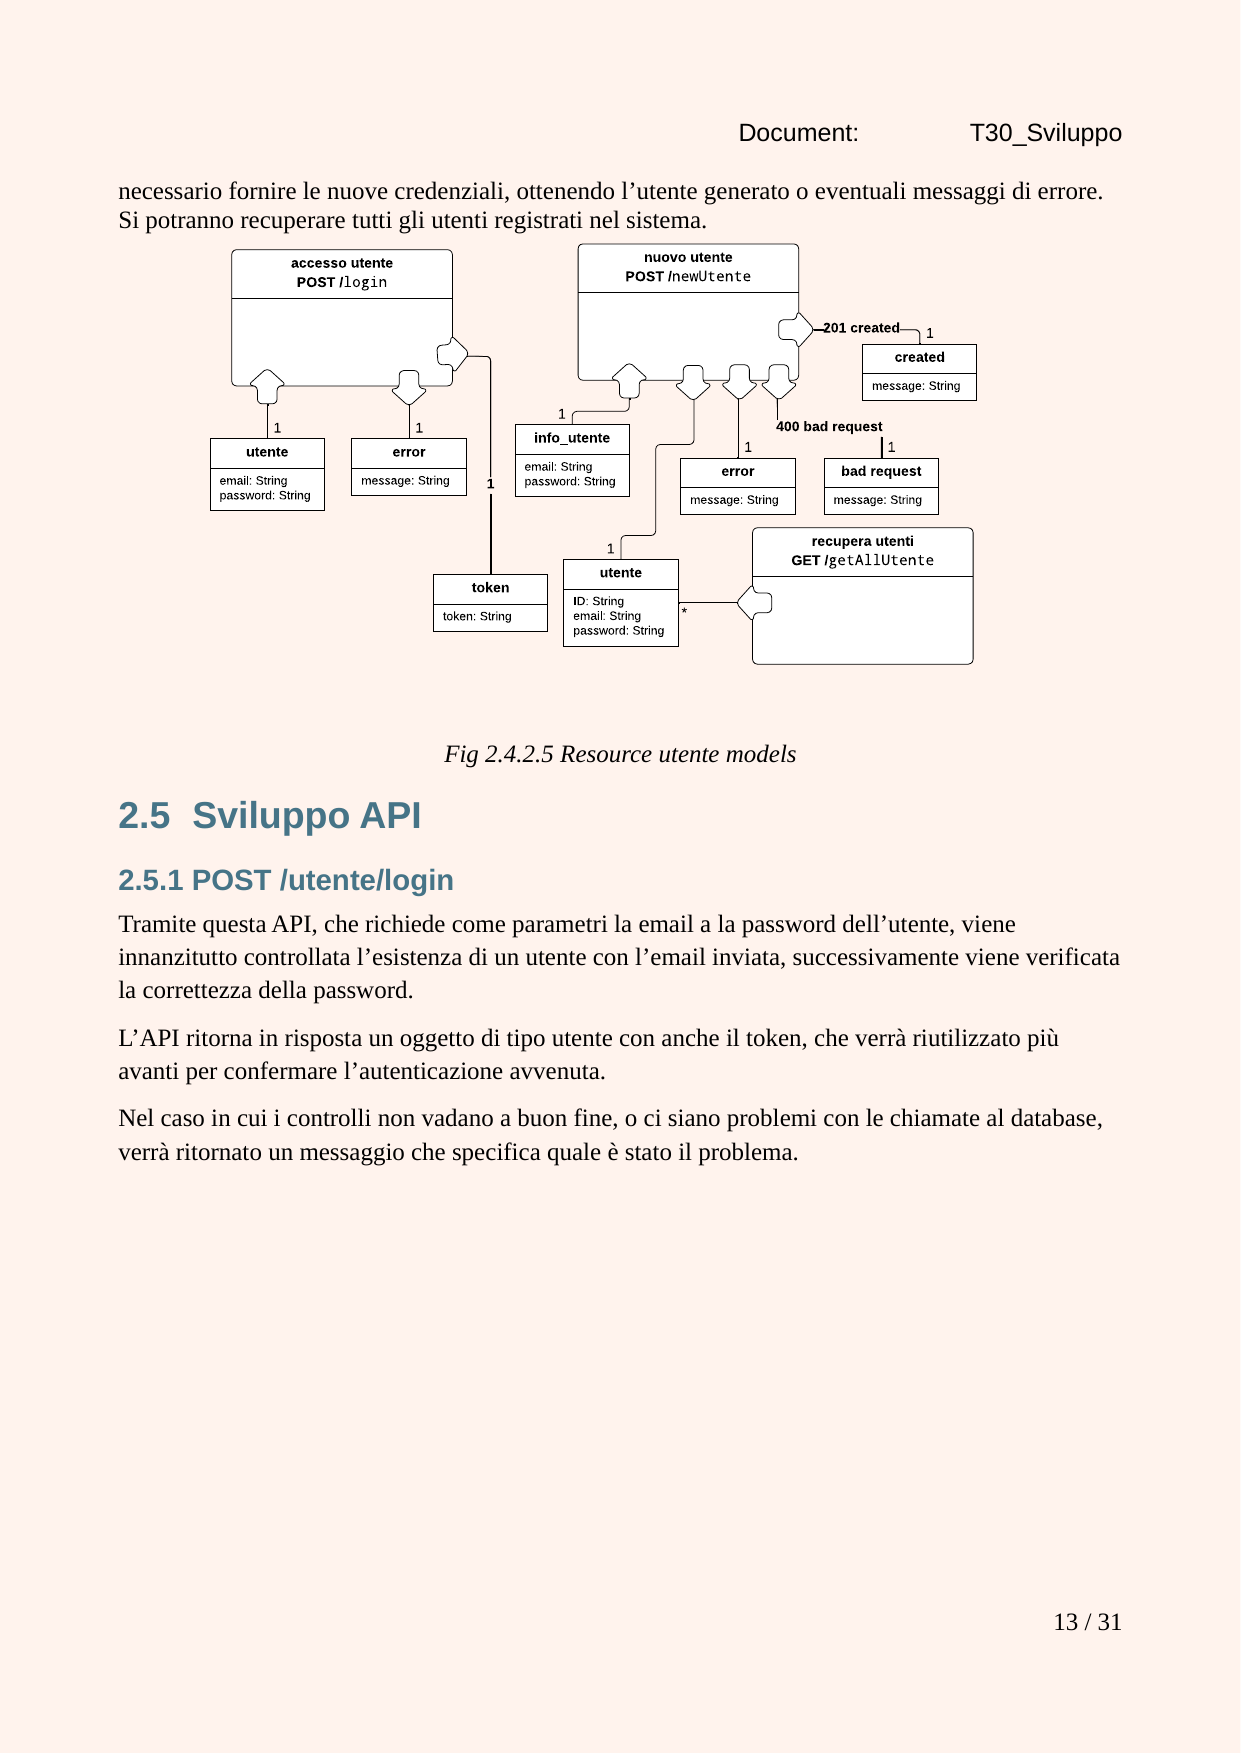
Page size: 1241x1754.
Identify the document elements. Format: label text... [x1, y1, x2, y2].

text Tramite questa API, che richiede come parametri la email a la password dell’utente, viene innanzitutto controllata l’esistenza di un utente con l’email inviata, successivamente viene verificata la correttezza della password. [118, 909, 1122, 1004]
text necessario fornire le nuove credenziali, ottenendo l’utente generato o eventuali messaggi di errore. Si potranno recuperare tutti gli utenti registrati nel sistema. [118, 176, 1122, 234]
text Fig 2.4.2.5 Resource utente models [118, 739, 1122, 768]
subtitle Sviluppo API [118, 793, 1122, 836]
text L’API ritorna in risposta un oggetto di tipo utente con anche il token, che verrà riutilizzato più avanti per confermare l’autenticazione avvenuta. [118, 1023, 1122, 1085]
text Nel caso in cui i controlli non vadano a buon fine, o ci siano problemi con le chiamate al database, verrà ritornato un messaggio che specifica quale è stato il problema. [118, 1103, 1122, 1165]
subtitle 2.5.1 POST /utente/login [118, 863, 1122, 897]
